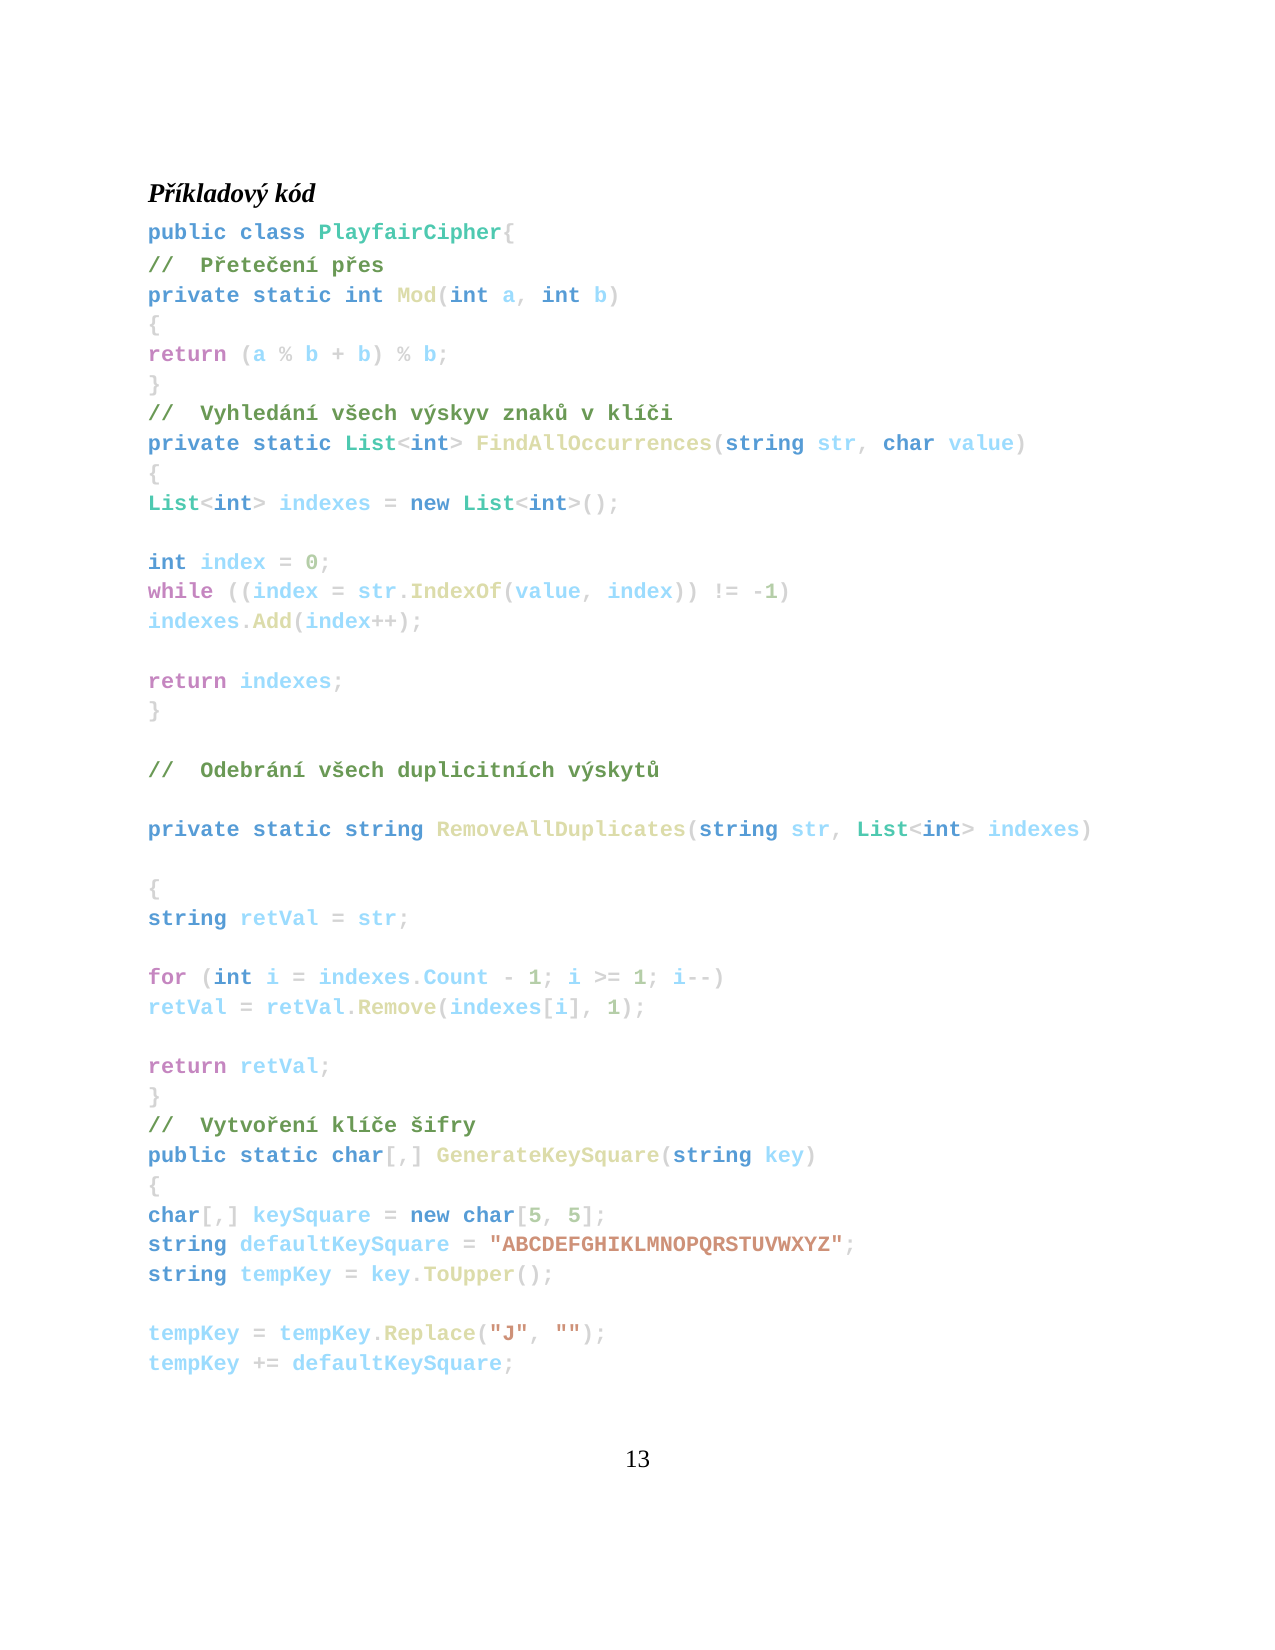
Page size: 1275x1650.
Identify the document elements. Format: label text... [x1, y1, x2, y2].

text // Vyhledání všech výskyv znaků v klíči [148, 398, 1127, 427]
text string retVal = str; [148, 902, 1127, 932]
text { [148, 309, 1127, 338]
text tempKey += defaultKeySquare; [148, 1347, 1127, 1377]
text // Odebrání všech duplicitních výskytů [148, 724, 1127, 784]
subtitle Příkladový kód [148, 177, 1127, 208]
text while ((index = str.IndexOf(value, index)) != -1) [148, 576, 1127, 606]
text { [148, 457, 1127, 487]
text // Přetečení přes [148, 249, 1127, 279]
text private static string RemoveAllDuplicates(string str, List<int> indexes) [148, 813, 1127, 843]
text string tempKey = key.ToUpper(); [148, 1258, 1127, 1288]
text return retVal; [148, 1050, 1127, 1080]
text indexes.Add(index++); [148, 606, 1127, 635]
text } [148, 1080, 1127, 1110]
text retVal = retVal.Remove(indexes[i], 1); [148, 991, 1127, 1021]
text } [148, 694, 1127, 724]
text public class PlayfairCipher{ [148, 221, 1127, 246]
text public static char[,] GenerateKeySquare(string key) [148, 1139, 1127, 1169]
text { [148, 1169, 1127, 1199]
text // Vytvoření klíče šifry [148, 1110, 1127, 1139]
text return (a % b + b) % b; [148, 338, 1127, 368]
text char[,] keySquare = new char[5, 5]; [148, 1199, 1127, 1228]
text private static List<int> FindAllOccurrences(string str, char value) [148, 427, 1127, 457]
text { [148, 872, 1127, 902]
text return indexes; [148, 665, 1127, 694]
text private static int Mod(int a, int b) [148, 279, 1127, 309]
text tempKey = tempKey.Replace("J", ""); [148, 1318, 1127, 1347]
text string defaultKeySquare = "ABCDEFGHIKLMNOPQRSTUVWXYZ"; [148, 1228, 1127, 1258]
text for (int i = indexes.Count - 1; i >= 1; i--) [148, 961, 1127, 991]
text } [148, 368, 1127, 398]
text List<int> indexes = new List<int>(); [148, 487, 1127, 516]
text int index = 0; [148, 546, 1127, 576]
